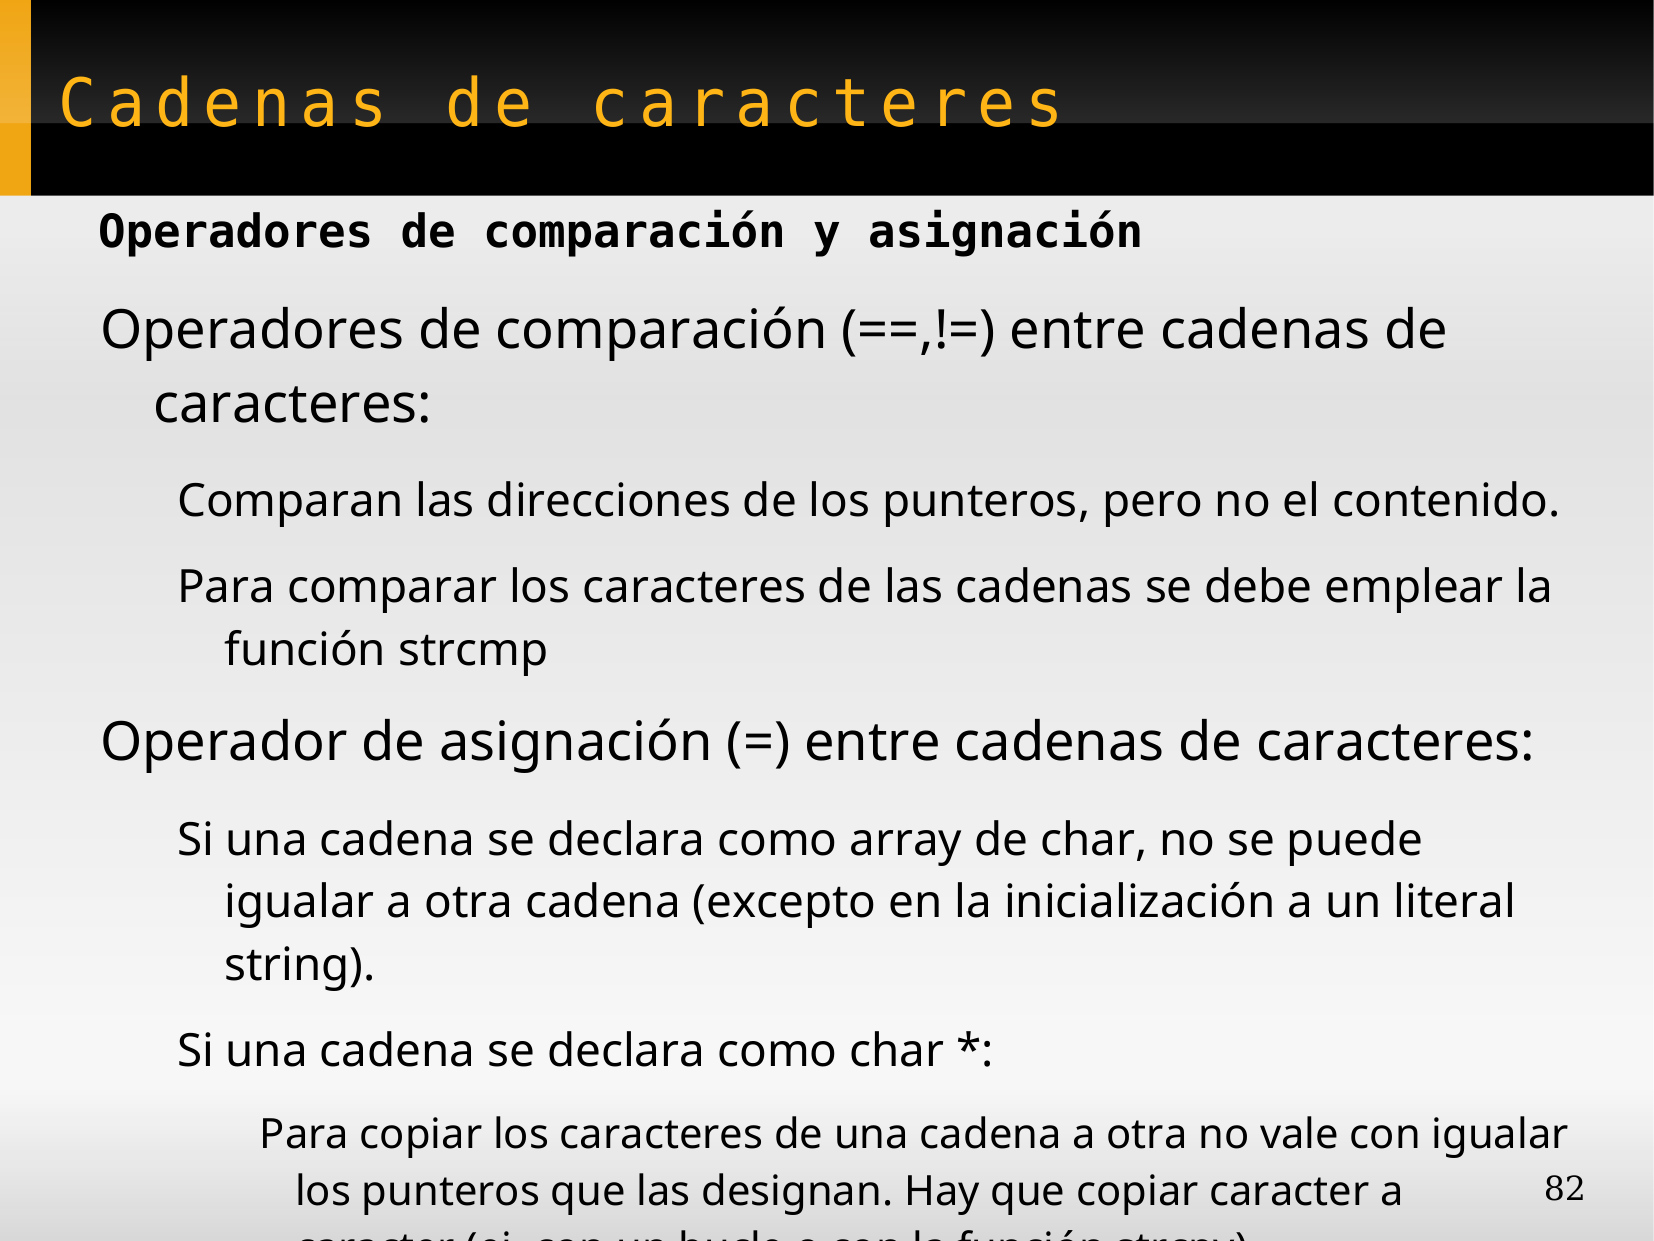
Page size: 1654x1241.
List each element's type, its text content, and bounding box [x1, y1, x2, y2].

picture [0, 0, 1654, 1241]
list Operadores de comparación (==,!=) entre cadenas de caracteres: Comparan las direcciones de los punteros, pero no el contenido. Para comparar los caracteres de las cadenas se debe emplear la función strcmp Operador de asignación (=) entre cadenas de caracteres: Si una cadena se declara como array de char, no se puede igualar a otra cadena (excepto en la inicialización a un literal string). Si una cadena se declara como char *: Para copiar los caracteres de una cadena a otra no vale con igualar los punteros que las designan. Hay que copiar caracter a caracter (ej. con un bucle o con la función strcpy). Si se iguala a un literal string después no puede variar su contenido. [82, 290, 1571, 1190]
title Cadenas de caracteres [59, 29, 1595, 178]
text_box Operadores de comparación y asignación [83, 197, 1158, 266]
